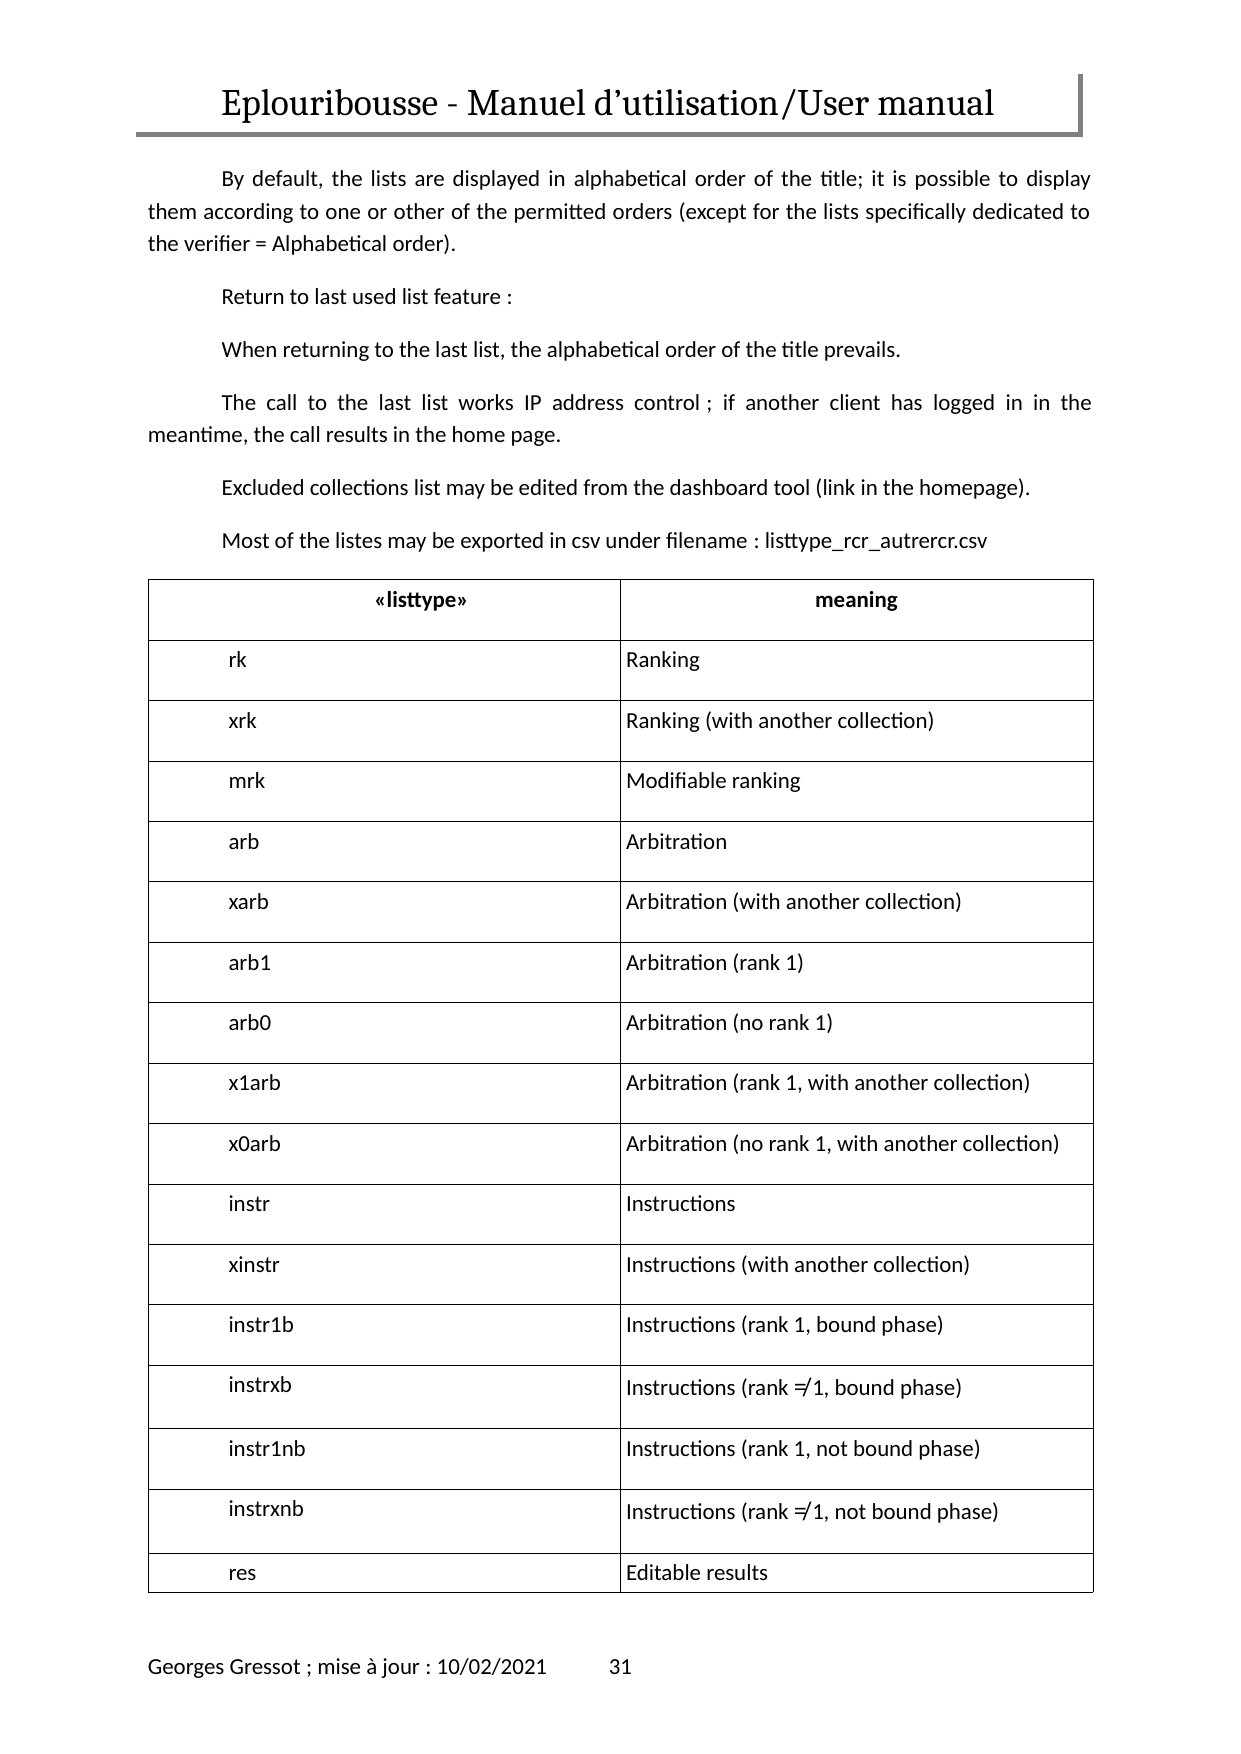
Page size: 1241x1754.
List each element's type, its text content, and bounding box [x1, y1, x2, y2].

table_cell instr1nb [149, 1429, 620, 1489]
table_cell rk [149, 641, 620, 700]
table_cell Instructions [621, 1185, 1093, 1244]
table_header meaning [621, 580, 1093, 640]
table_cell instr [149, 1185, 620, 1244]
table_cell Instructions (rank 1, not bound phase) [621, 1429, 1093, 1489]
table_header «listtype» [149, 580, 620, 640]
table_cell Ranking (with another collection) [621, 701, 1093, 761]
table_cell Instructions (with another collection) [621, 1245, 1093, 1304]
table_cell mrk [149, 762, 620, 821]
table_cell x0arb [149, 1124, 620, 1183]
table_cell instrxnb [149, 1490, 620, 1552]
table_cell arb1 [149, 943, 620, 1002]
text Return to last used list feature : [148, 282, 1093, 310]
table_cell Instructions (rank ≠ 1, not bound phase) [621, 1490, 1093, 1552]
text Excluded collections list may be edited from the dashboard tool (link in the homepage). [148, 473, 1093, 501]
table_cell Arbitration (no rank 1, with another collection) [621, 1124, 1093, 1183]
text By default, the lists are displayed in alphabetical order of the title; it is possible to display them according to one or other of the permitted orders (except for the lists specifically dedicated to the verifier = Alphabetical order). [148, 164, 1093, 257]
text The call to the last list works IP address control ; if another client has logged in in the meantime, the call results in the home page. [148, 388, 1093, 448]
table_cell res [149, 1554, 620, 1592]
table_cell instrxb [149, 1366, 620, 1428]
table_cell Arbitration (rank 1) [621, 943, 1093, 1002]
table_cell arb [149, 822, 620, 881]
table_cell xrk [149, 701, 620, 761]
table_cell Instructions (rank 1, bound phase) [621, 1305, 1093, 1365]
table_cell arb0 [149, 1003, 620, 1063]
table_cell x1arb [149, 1064, 620, 1123]
text When returning to the last list, the alphabetical order of the title prevails. [148, 335, 1093, 363]
table_cell Editable results [621, 1554, 1093, 1592]
table_cell xarb [149, 882, 620, 942]
table_cell Instructions (rank ≠ 1, bound phase) [621, 1366, 1093, 1428]
table_cell Arbitration [621, 822, 1093, 881]
table_cell Modifiable ranking [621, 762, 1093, 821]
table_cell Ranking [621, 641, 1093, 700]
table_cell Arbitration (rank 1, with another collection) [621, 1064, 1093, 1123]
table_cell Arbitration (no rank 1) [621, 1003, 1093, 1063]
table_cell xinstr [149, 1245, 620, 1304]
table_cell Arbitration (with another collection) [621, 882, 1093, 942]
text Most of the listes may be exported in csv under filename : listtype_rcr_autrercr.csv [148, 526, 1093, 554]
table_cell instr1b [149, 1305, 620, 1365]
